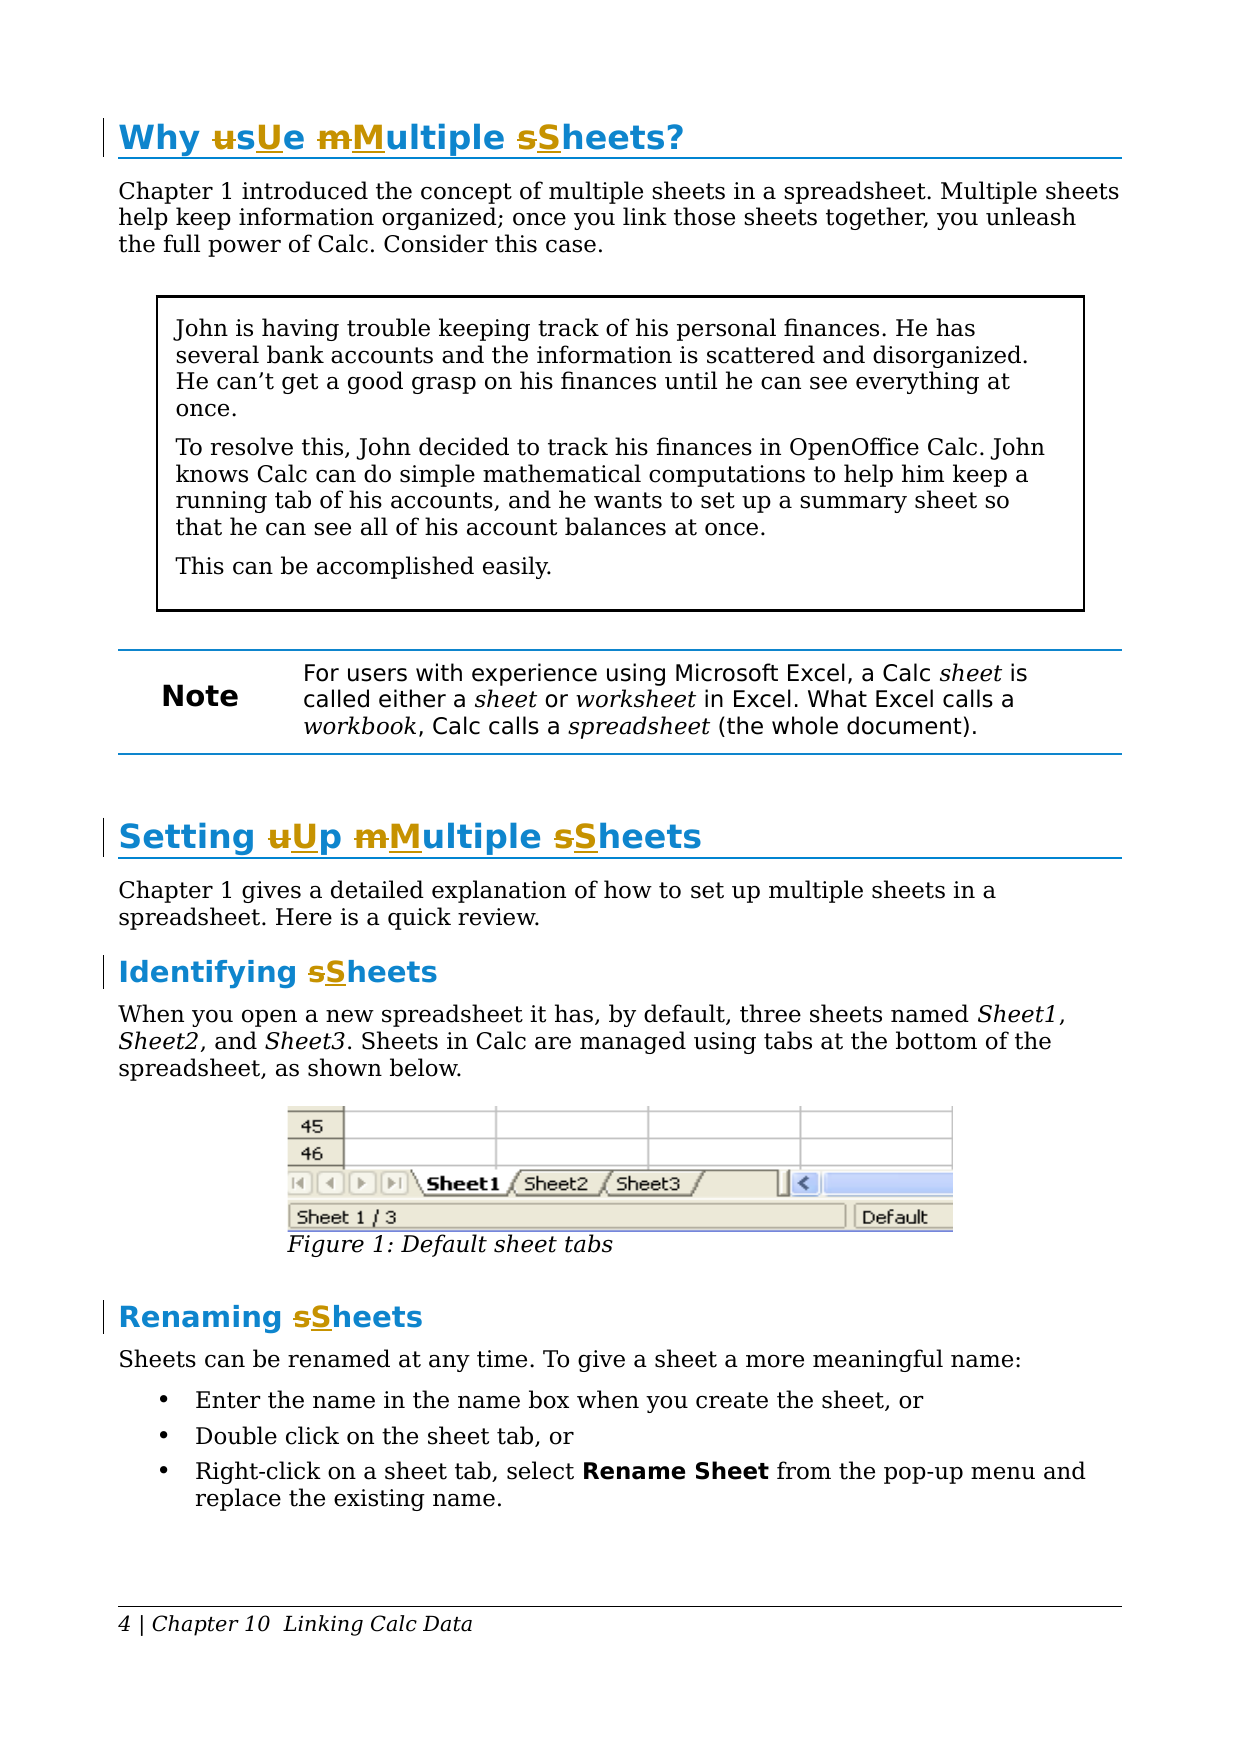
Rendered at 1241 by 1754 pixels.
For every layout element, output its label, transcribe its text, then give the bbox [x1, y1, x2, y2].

table_header For users with experience using Microsoft Excel, a Calc sheet is called either a sheet or worksheet in Excel. What Excel calls a workbook, Calc calls a spreadsheet (the whole document). [281, 651, 1122, 753]
subtitle Why sUe Multiple Sheets? [118, 118, 1122, 157]
text This can be accomplished easily. [175, 553, 1065, 580]
text Chapter 1 gives a detailed explanation of how to set up multiple sheets in a spreadsheet. Here is a quick review. [118, 877, 1122, 931]
text Chapter 1 introduced the concept of multiple sheets in a spreadsheet. Multiple sheets help keep information organized; once you link those sheets together, you unleash the full power of Calc. Consider this case. [118, 178, 1122, 258]
list Enter the name in the name box when you create the sheet, or [156, 1386, 1122, 1415]
text John is having trouble keeping track of his personal finances. He has several bank accounts and the information is scattered and disorganized. He can’t get a good grasp on his finances until he can see everything at once. [175, 315, 1065, 422]
text When you open a new spreadsheet it has, by default, three sheets named Sheet1, Sheet2, and Sheet3. Sheets in Calc are managed using tabs at the bottom of the spreadsheet, as shown below. [118, 1001, 1122, 1081]
subtitle Setting Up Multiple Sheets [118, 818, 1122, 857]
picture [287, 1106, 953, 1232]
text Figure 1: Default sheet tabs [287, 1232, 953, 1258]
list Double click on the sheet tab, or [156, 1421, 1122, 1450]
text To resolve this, John decided to track his finances in OpenOffice Calc. John knows Calc can do simple mathematical computations to help him keep a running tab of his accounts, and he wants to set up a summary sheet so that he can see all of his account balances at once. [175, 434, 1065, 541]
list Right-click on a sheet tab, select Rename Sheet from the pop-up menu and replace the existing name. [156, 1456, 1122, 1512]
subtitle Renaming Sheets [118, 1300, 1122, 1334]
text Sheets can be renamed at any time. To give a sheet a more meaningful name: [118, 1346, 1122, 1373]
table_header Note [118, 651, 281, 753]
subtitle Identifying Sheets [118, 955, 1122, 989]
